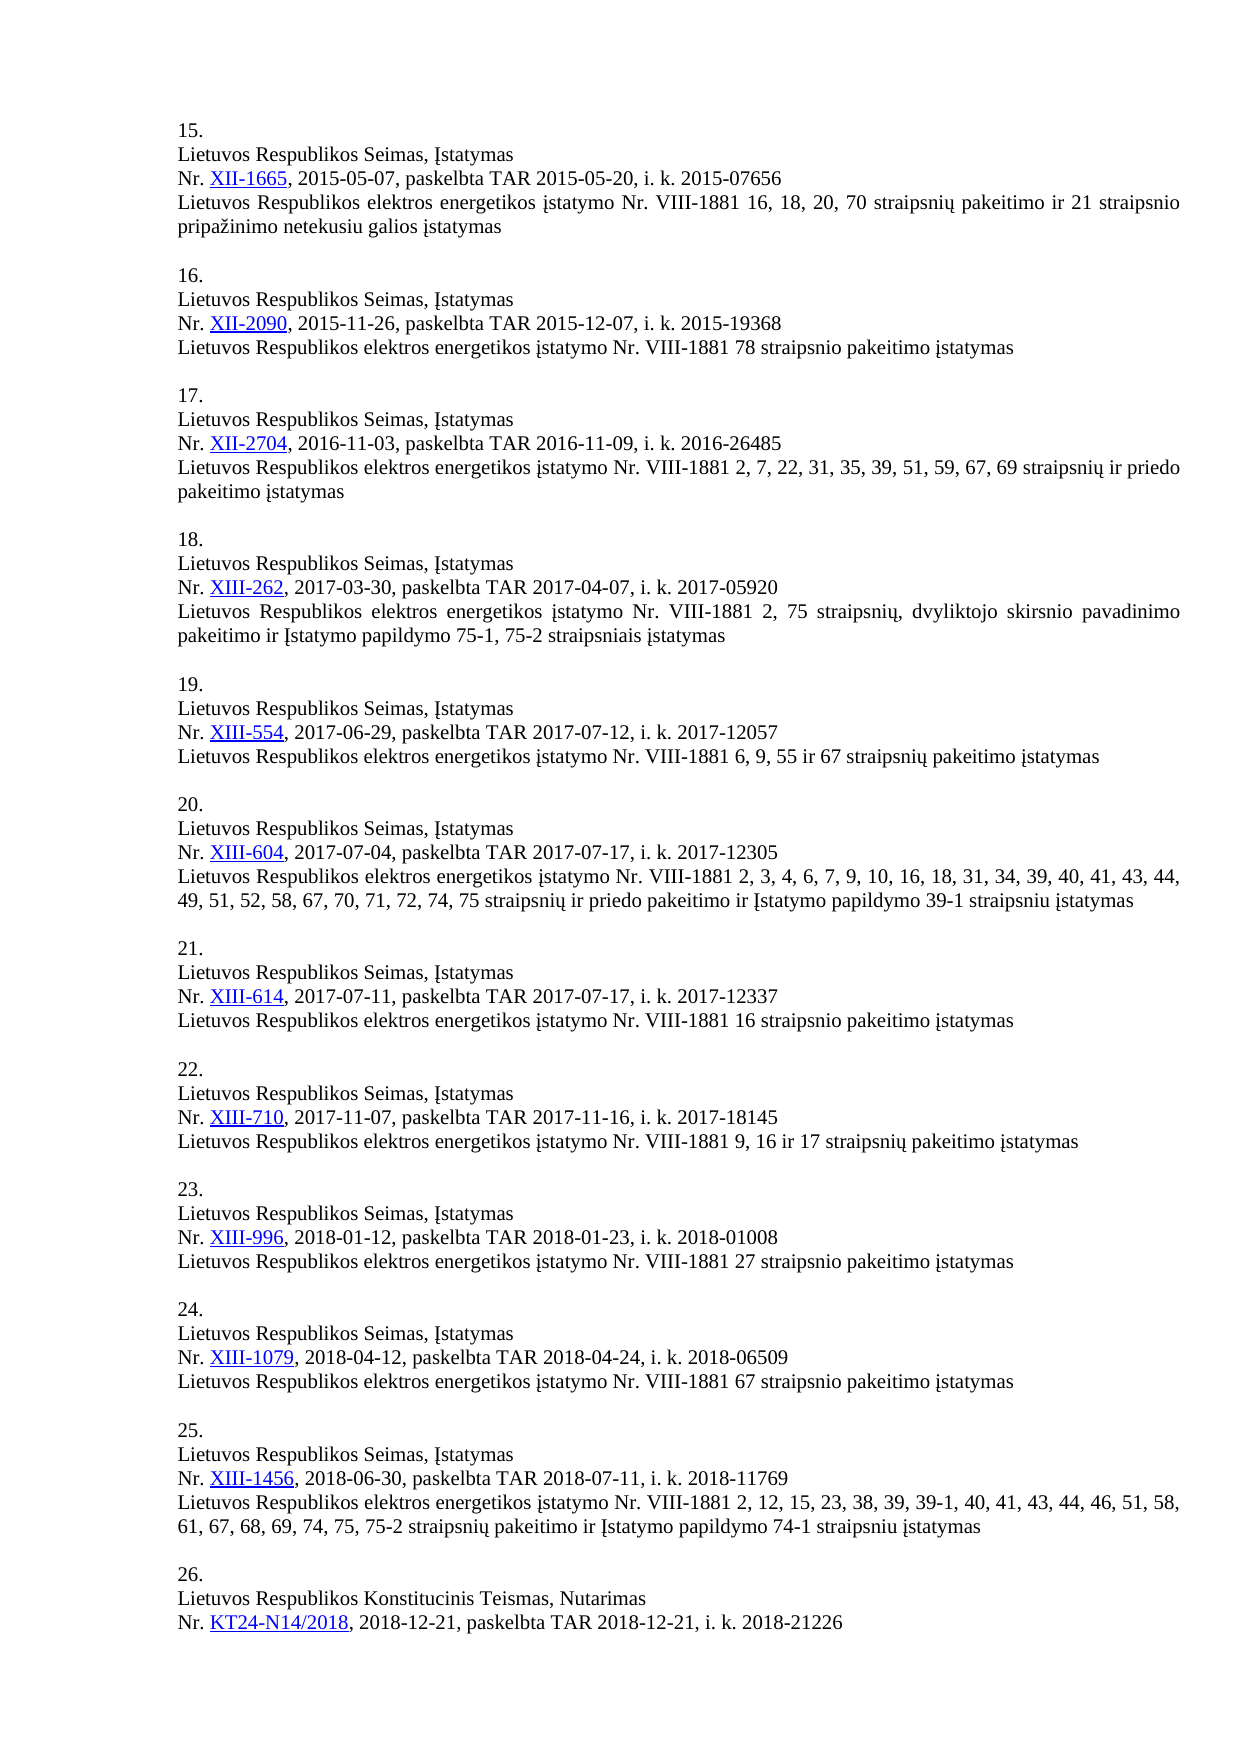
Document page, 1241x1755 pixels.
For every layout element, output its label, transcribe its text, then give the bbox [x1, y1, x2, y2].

text Lietuvos Respublikos elektros energetikos įstatymo Nr. VIII-1881 2, 75 straipsnių, dvyliktojo skirsnio pavadinimo pakeitimo ir Įstatymo papildymo 75-1, 75-2 straipsniais įstatymas [177, 599, 1181, 647]
text 22. [177, 1057, 1181, 1081]
text Lietuvos Respublikos Konstitucinis Teismas, Nutarimas [177, 1586, 1181, 1610]
text Nr. XIII-554, 2017-06-29, paskelbta TAR 2017-07-12, i. k. 2017-12057 [177, 720, 1181, 744]
text 19. [177, 672, 1181, 696]
text Nr. KT24-N14/2018, 2018-12-21, paskelbta TAR 2018-12-21, i. k. 2018-21226 [177, 1610, 1181, 1634]
text Lietuvos Respublikos elektros energetikos įstatymo Nr. VIII-1881 2, 3, 4, 6, 7, 9, 10, 16, 18, 31, 34, 39, 40, 41, 43, 44, 49, 51, 52, 58, 67, 70, 71, 72, 74, 75 straipsnių ir priedo pakeitimo ir Įstatymo papildymo 39-1 straipsniu įstatymas [177, 864, 1181, 912]
text Lietuvos Respublikos elektros energetikos įstatymo Nr. VIII-1881 27 straipsnio pakeitimo įstatymas [177, 1249, 1181, 1273]
text Lietuvos Respublikos elektros energetikos įstatymo Nr. VIII-1881 67 straipsnio pakeitimo įstatymas [177, 1369, 1181, 1393]
text Lietuvos Respublikos Seimas, Įstatymas [177, 816, 1181, 840]
text Lietuvos Respublikos Seimas, Įstatymas [177, 142, 1181, 166]
text Lietuvos Respublikos elektros energetikos įstatymo Nr. VIII-1881 16 straipsnio pakeitimo įstatymas [177, 1008, 1181, 1032]
text 23. [177, 1177, 1181, 1201]
text Lietuvos Respublikos Seimas, Įstatymas [177, 1201, 1181, 1225]
text Nr. XIII-262, 2017-03-30, paskelbta TAR 2017-04-07, i. k. 2017-05920 [177, 575, 1181, 599]
text Lietuvos Respublikos elektros energetikos įstatymo Nr. VIII-1881 16, 18, 20, 70 straipsnių pakeitimo ir 21 straipsnio pripažinimo netekusiu galios įstatymas [177, 190, 1181, 238]
text Nr. XII-1665, 2015-05-07, paskelbta TAR 2015-05-20, i. k. 2015-07656 [177, 166, 1181, 190]
text Nr. XIII-614, 2017-07-11, paskelbta TAR 2017-07-17, i. k. 2017-12337 [177, 984, 1181, 1008]
text 17. [177, 383, 1181, 407]
text 18. [177, 527, 1181, 551]
text 21. [177, 936, 1181, 960]
text 15. [177, 118, 1181, 142]
text Nr. XII-2090, 2015-11-26, paskelbta TAR 2015-12-07, i. k. 2015-19368 [177, 311, 1181, 335]
text Lietuvos Respublikos Seimas, Įstatymas [177, 407, 1181, 431]
text Lietuvos Respublikos Seimas, Įstatymas [177, 1442, 1181, 1466]
text 20. [177, 792, 1181, 816]
text Lietuvos Respublikos Seimas, Įstatymas [177, 1081, 1181, 1105]
text Nr. XIII-996, 2018-01-12, paskelbta TAR 2018-01-23, i. k. 2018-01008 [177, 1225, 1181, 1249]
text Lietuvos Respublikos elektros energetikos įstatymo Nr. VIII-1881 78 straipsnio pakeitimo įstatymas [177, 335, 1181, 359]
text 16. [177, 262, 1181, 287]
text Lietuvos Respublikos elektros energetikos įstatymo Nr. VIII-1881 6, 9, 55 ir 67 straipsnių pakeitimo įstatymas [177, 744, 1181, 768]
text Nr. XII-2704, 2016-11-03, paskelbta TAR 2016-11-09, i. k. 2016-26485 [177, 431, 1181, 455]
text Lietuvos Respublikos Seimas, Įstatymas [177, 960, 1181, 984]
text 26. [177, 1562, 1181, 1586]
text Nr. XIII-604, 2017-07-04, paskelbta TAR 2017-07-17, i. k. 2017-12305 [177, 840, 1181, 864]
text Nr. XIII-1079, 2018-04-12, paskelbta TAR 2018-04-24, i. k. 2018-06509 [177, 1345, 1181, 1369]
text Nr. XIII-710, 2017-11-07, paskelbta TAR 2017-11-16, i. k. 2017-18145 [177, 1105, 1181, 1129]
text Lietuvos Respublikos Seimas, Įstatymas [177, 1321, 1181, 1345]
text Lietuvos Respublikos Seimas, Įstatymas [177, 696, 1181, 720]
text Lietuvos Respublikos Seimas, Įstatymas [177, 551, 1181, 575]
text Lietuvos Respublikos elektros energetikos įstatymo Nr. VIII-1881 9, 16 ir 17 straipsnių pakeitimo įstatymas [177, 1129, 1181, 1153]
text 25. [177, 1417, 1181, 1442]
text Lietuvos Respublikos elektros energetikos įstatymo Nr. VIII-1881 2, 7, 22, 31, 35, 39, 51, 59, 67, 69 straipsnių ir priedo pakeitimo įstatymas [177, 455, 1181, 503]
text Lietuvos Respublikos Seimas, Įstatymas [177, 287, 1181, 311]
text Nr. XIII-1456, 2018-06-30, paskelbta TAR 2018-07-11, i. k. 2018-11769 [177, 1466, 1181, 1490]
text 24. [177, 1297, 1181, 1321]
text Lietuvos Respublikos elektros energetikos įstatymo Nr. VIII-1881 2, 12, 15, 23, 38, 39, 39-1, 40, 41, 43, 44, 46, 51, 58, 61, 67, 68, 69, 74, 75, 75-2 straipsnių pakeitimo ir Įstatymo papildymo 74-1 straipsniu įstatymas [177, 1490, 1181, 1538]
